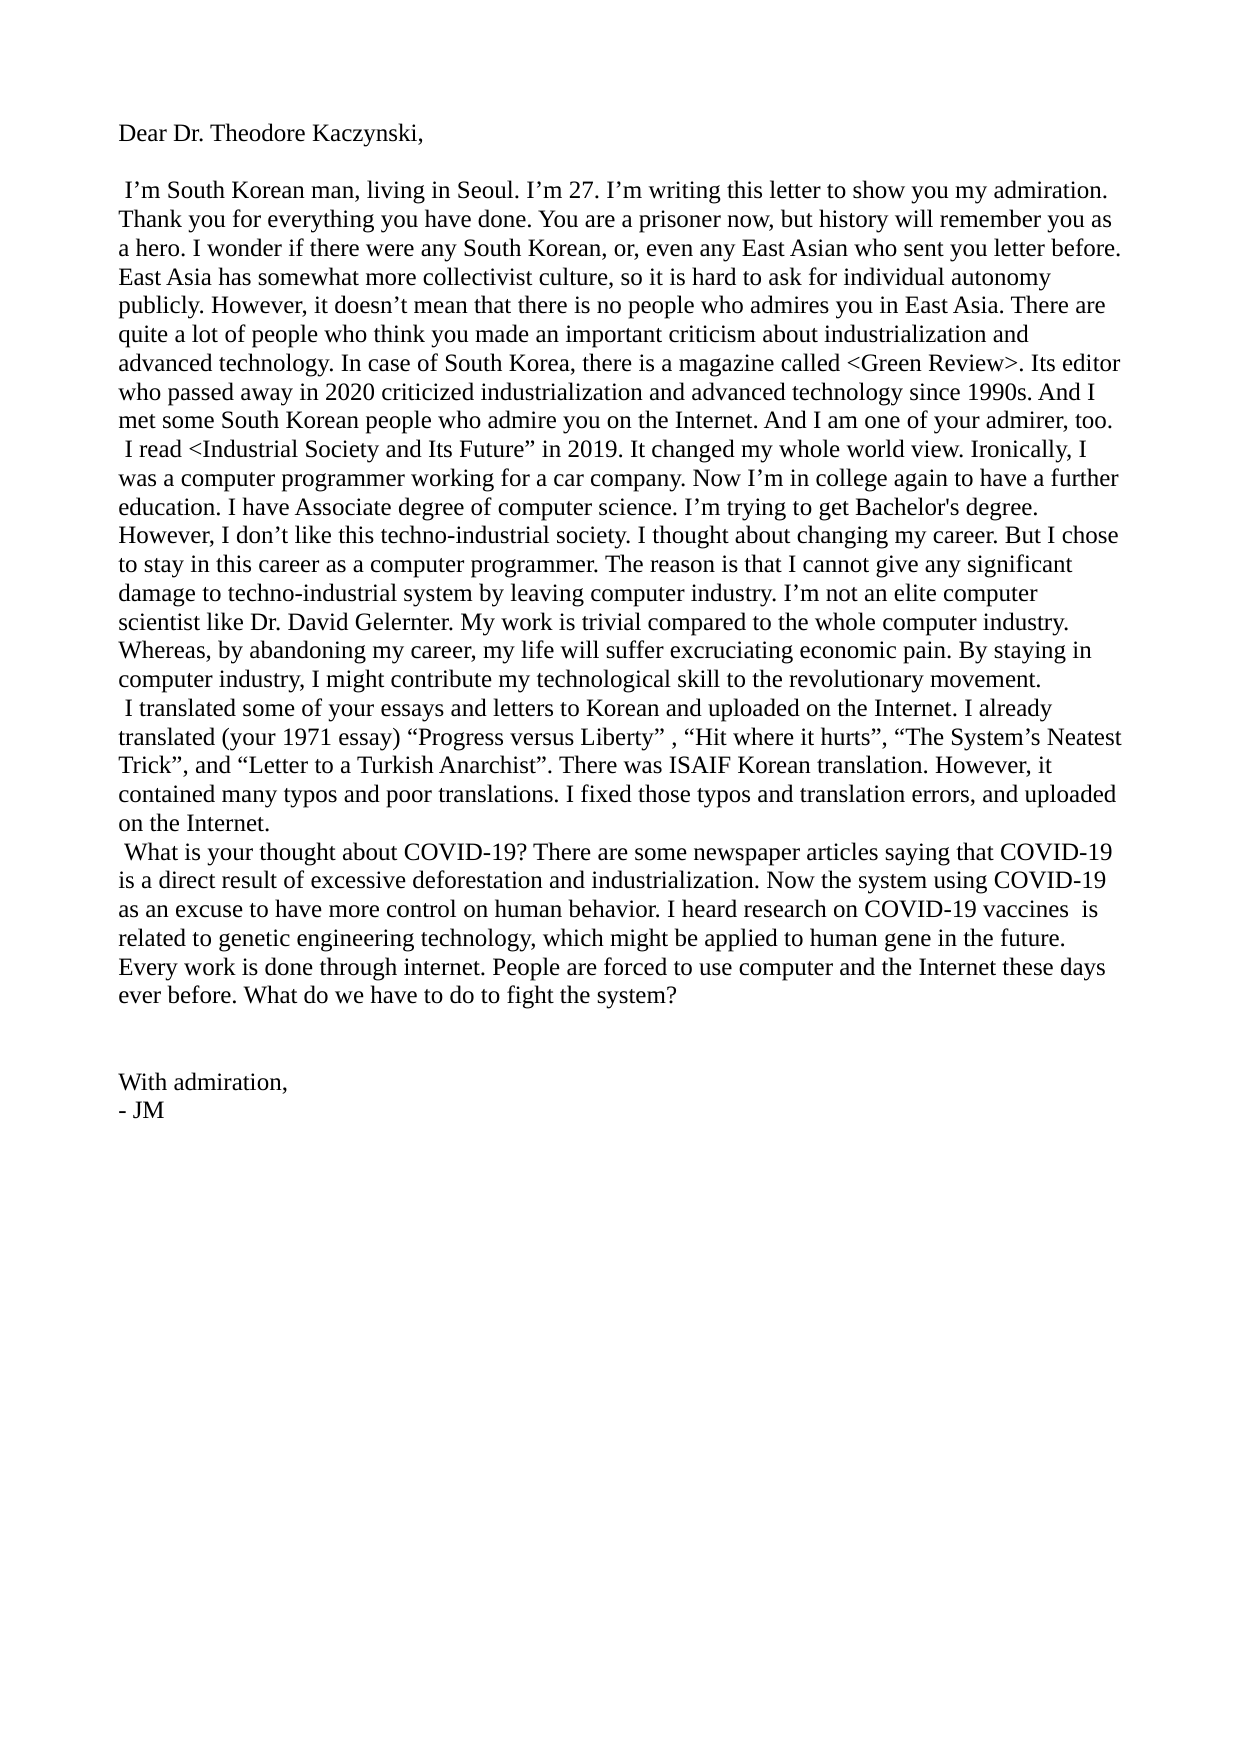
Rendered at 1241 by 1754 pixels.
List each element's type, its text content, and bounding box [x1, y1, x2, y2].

text What is your thought about COVID-19? There are some newspaper articles saying that COVID-19 is a direct result of excessive deforestation and industrialization. Now the system using COVID-19 as an excuse to have more control on human behavior. I heard research on COVID-19 vaccines is related to genetic engineering technology, which might be applied to human gene in the future. Every work is done through internet. People are forced to use computer and the Internet these days ever before. What do we have to do to fight the system? [118, 837, 1122, 1009]
text I’m South Korean man, living in Seoul. I’m 27. I’m writing this letter to show you my admiration. Thank you for everything you have done. You are a prisoner now, but history will remember you as a hero. I wonder if there were any South Korean, or, even any East Asian who sent you letter before. East Asia has somewhat more collectivist culture, so it is hard to ask for individual autonomy publicly. However, it doesn’t mean that there is no people who admires you in East Asia. There are quite a lot of people who think you made an important criticism about industrialization and advanced technology. In case of South Korea, there is a magazine called <Green Review>. Its editor who passed away in 2020 criticized industrialization and advanced technology since 1990s. And I met some South Korean people who admire you on the Internet. And I am one of your admirer, too. [118, 176, 1122, 434]
text With admiration, [118, 1067, 1122, 1096]
text I translated some of your essays and letters to Korean and uploaded on the Internet. I already translated (your 1971 essay) “Progress versus Liberty” , “Hit where it hurts”, “The System’s Neatest Trick”, and “Letter to a Turkish Anarchist”. There was ISAIF Korean translation. However, it contained many typos and poor translations. I fixed those typos and translation errors, and uploaded on the Internet. [118, 693, 1122, 837]
text - JM [118, 1096, 1122, 1124]
text I read <Industrial Society and Its Future” in 2019. It changed my whole world view. Ironically, I was a computer programmer working for a car company. Now I’m in college again to have a further education. I have Associate degree of computer science. I’m trying to get Bachelor's degree. However, I don’t like this techno-industrial society. I thought about changing my career. But I chose to stay in this career as a computer programmer. The reason is that I cannot give any significant damage to techno-industrial system by leaving computer industry. I’m not an elite computer scientist like Dr. David Gelernter. My work is trivial compared to the whole computer industry. Whereas, by abandoning my career, my life will suffer excruciating economic pain. By staying in computer industry, I might contribute my technological skill to the revolutionary movement. [118, 434, 1122, 693]
text Dear Dr. Theodore Kaczynski, [118, 118, 1122, 147]
